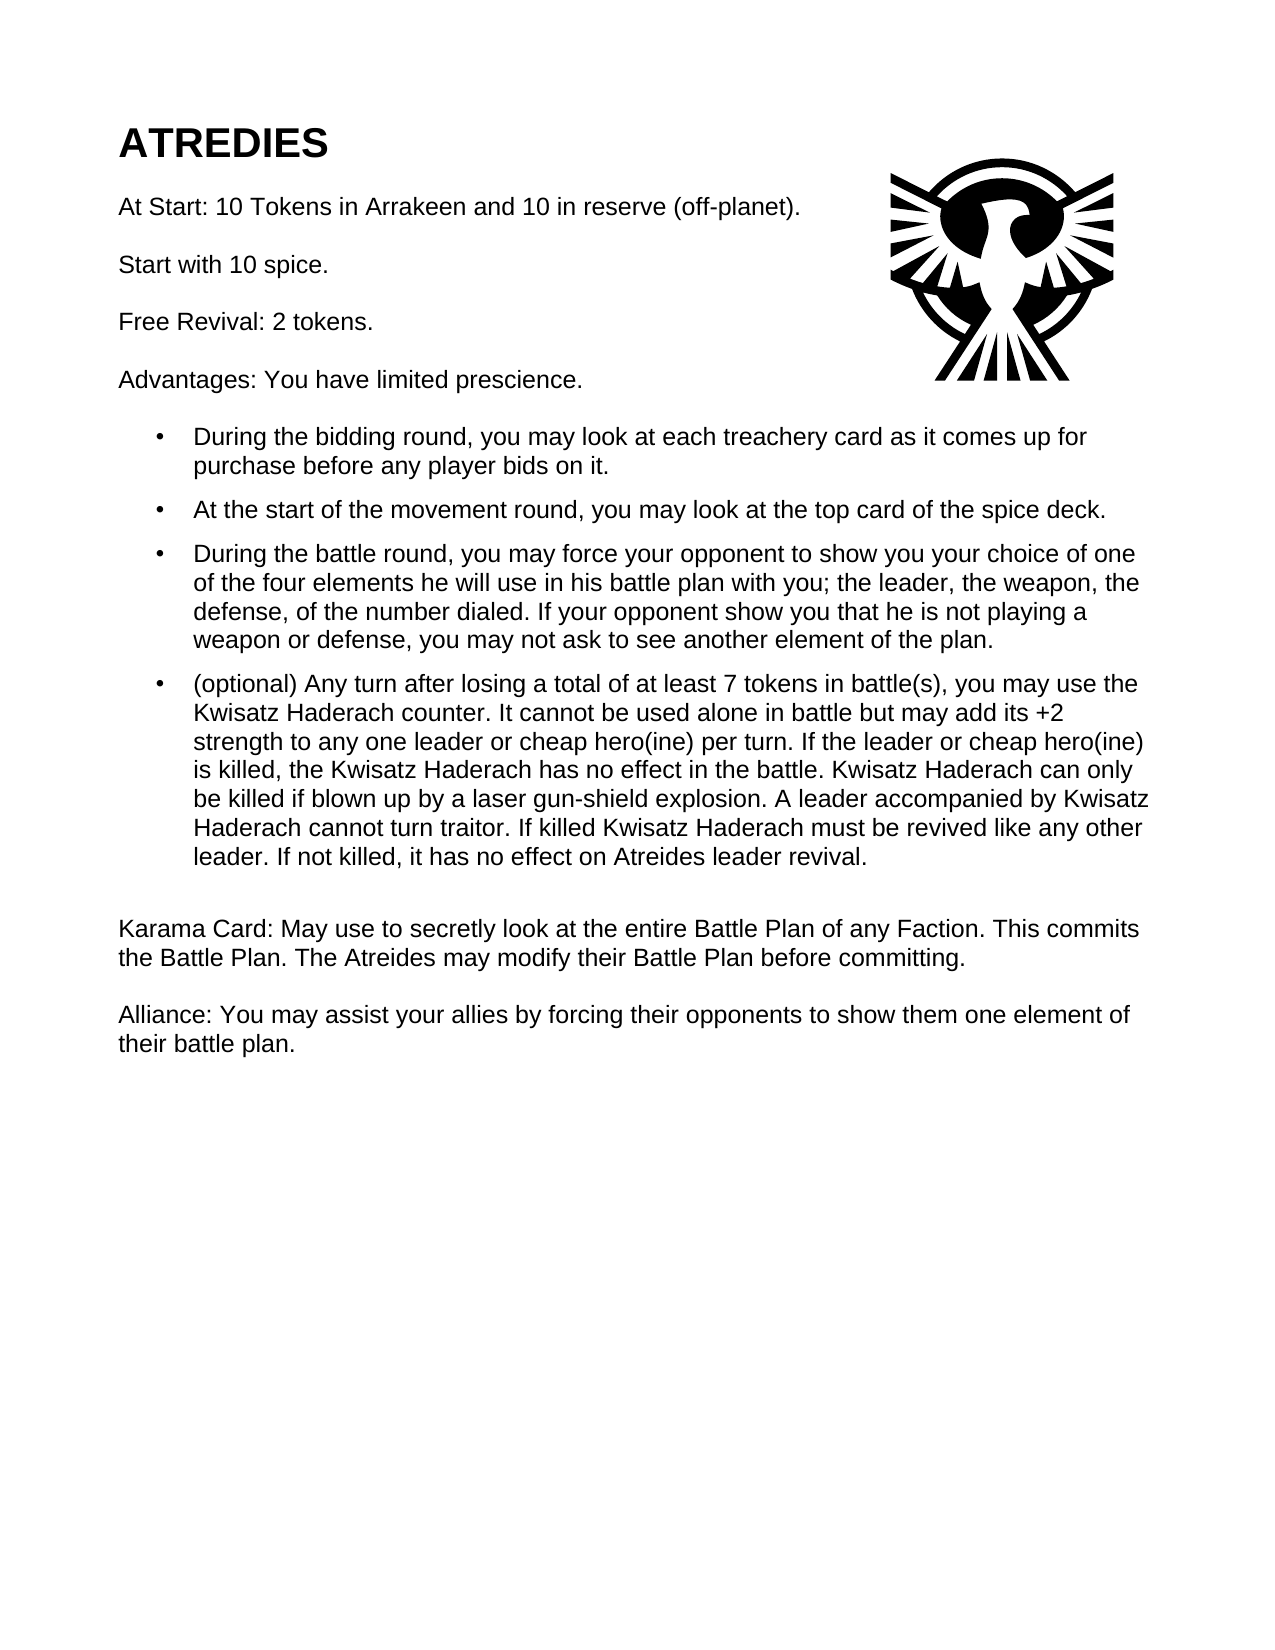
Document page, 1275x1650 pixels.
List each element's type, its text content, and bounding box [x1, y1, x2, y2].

list (optional) Any turn after losing a total of at least 7 tokens in battle(s), you may use the Kwisatz Haderach counter. It cannot be used alone in battle but may add its +2 strength to any one leader or cheap hero(ine) per turn. If the leader or cheap hero(ine) is killed, the Kwisatz Haderach has no effect in the battle. Kwisatz Haderach can only be killed if blown up by a laser gun-shield explosion. A leader accompanied by Kwisatz Haderach cannot turn traitor. If killed Kwisatz Haderach must be revived like any other leader. If not killed, it has no effect on Atreides leader revival. [156, 669, 1157, 870]
text Advantages: You have limited prescience. [118, 365, 852, 394]
text Start with 10 spice. [118, 250, 852, 279]
text At Start: 10 Tokens in Arrakeen and 10 in reserve (off-planet). [118, 192, 852, 221]
list During the bidding round, you may look at each treachery card as it comes up for purchase before any player bids on it. [156, 422, 1157, 480]
text Alliance: You may assist your allies by forcing their opponents to show them one element of their battle plan. [118, 1000, 1157, 1058]
list During the battle round, you may force your opponent to show you your choice of one of the four elements he will use in his battle plan with you; the leader, the weapon, the defense, of the number dialed. If your opponent show you that he is not playing a weapon or defense, you may not ask to see another element of the plan. [156, 539, 1157, 654]
list At the start of the movement round, you may look at the top card of the spice deck. [156, 495, 1157, 524]
text ATREDIES [118, 118, 1157, 166]
text Karama Card: May use to secretly look at the entire Battle Plan of any Faction. This commits the Battle Plan. The Atreides may modify their Battle Plan before committing. [118, 914, 1157, 972]
text Free Revival: 2 tokens. [118, 307, 852, 336]
